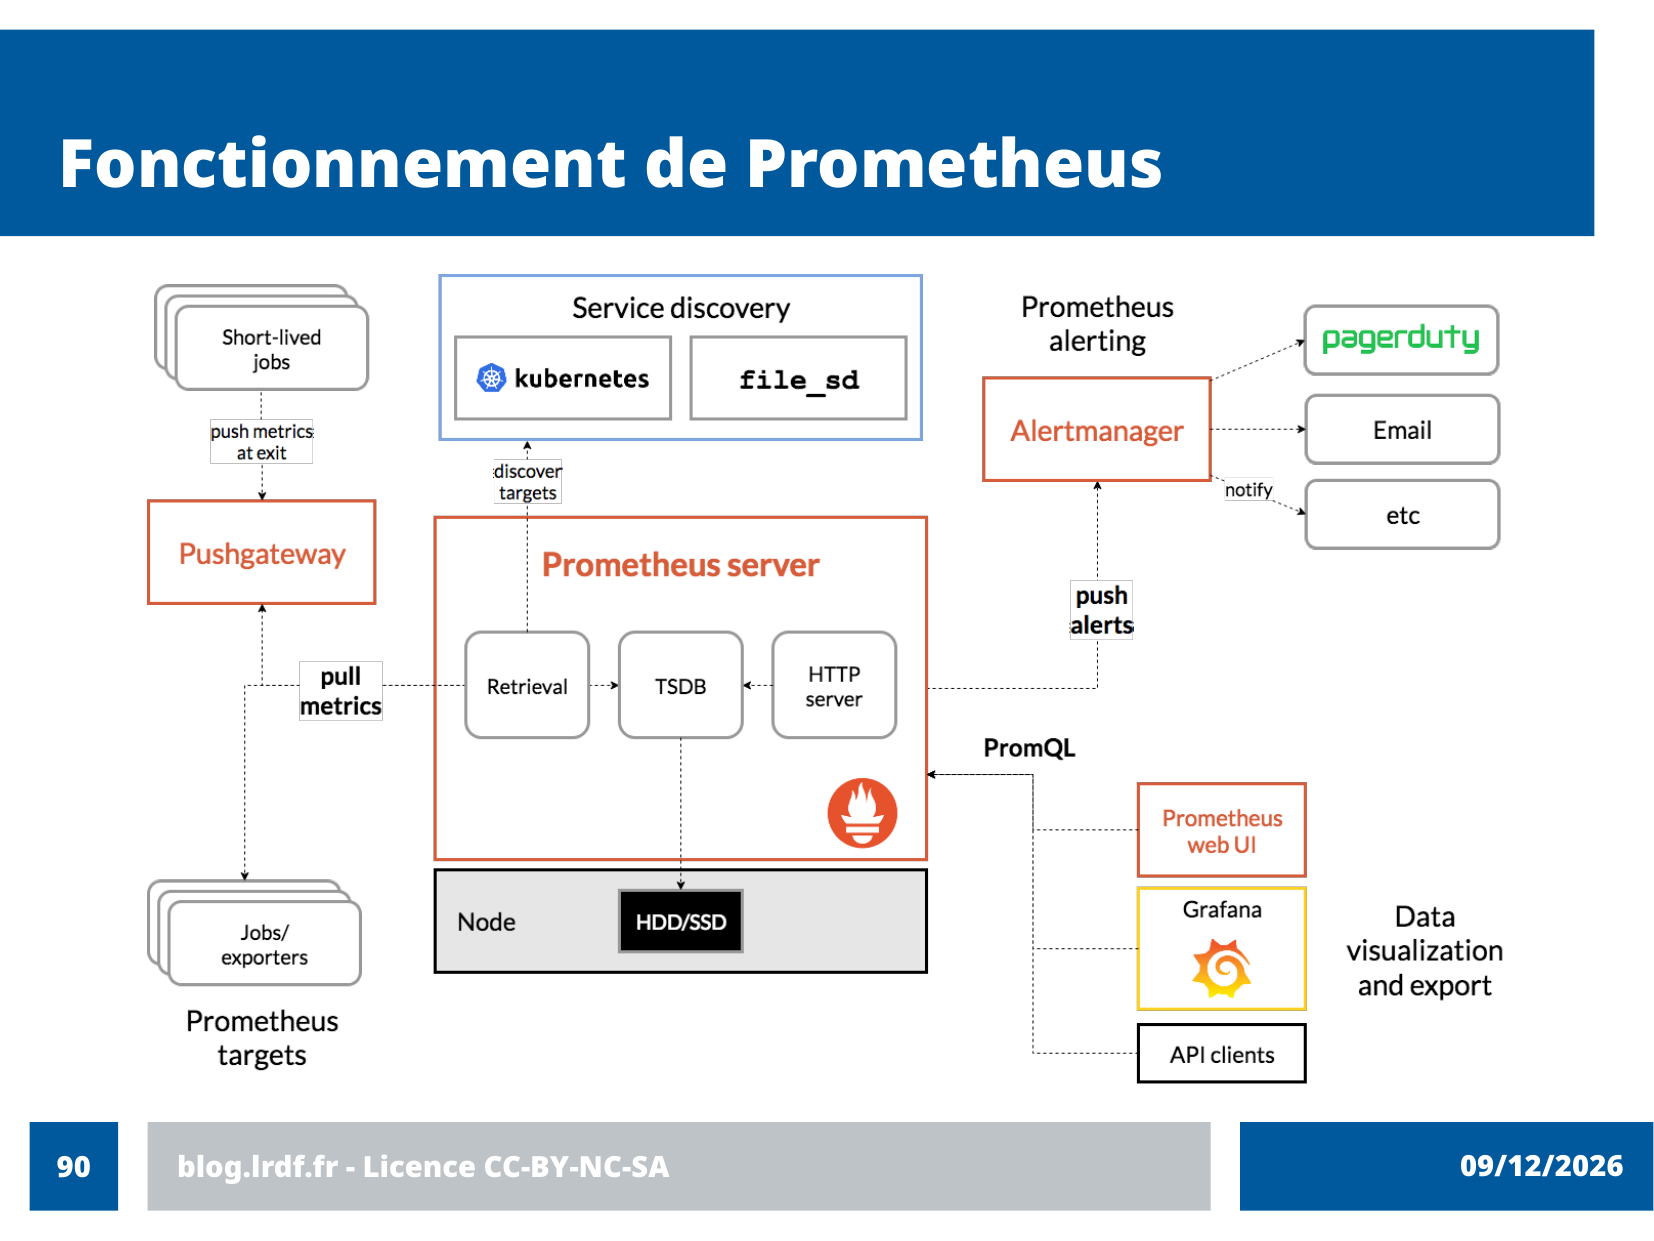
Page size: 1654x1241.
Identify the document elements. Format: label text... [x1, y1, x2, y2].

title Fonctionnement de Prometheus [59, 59, 1595, 207]
picture [147, 274, 1530, 1105]
